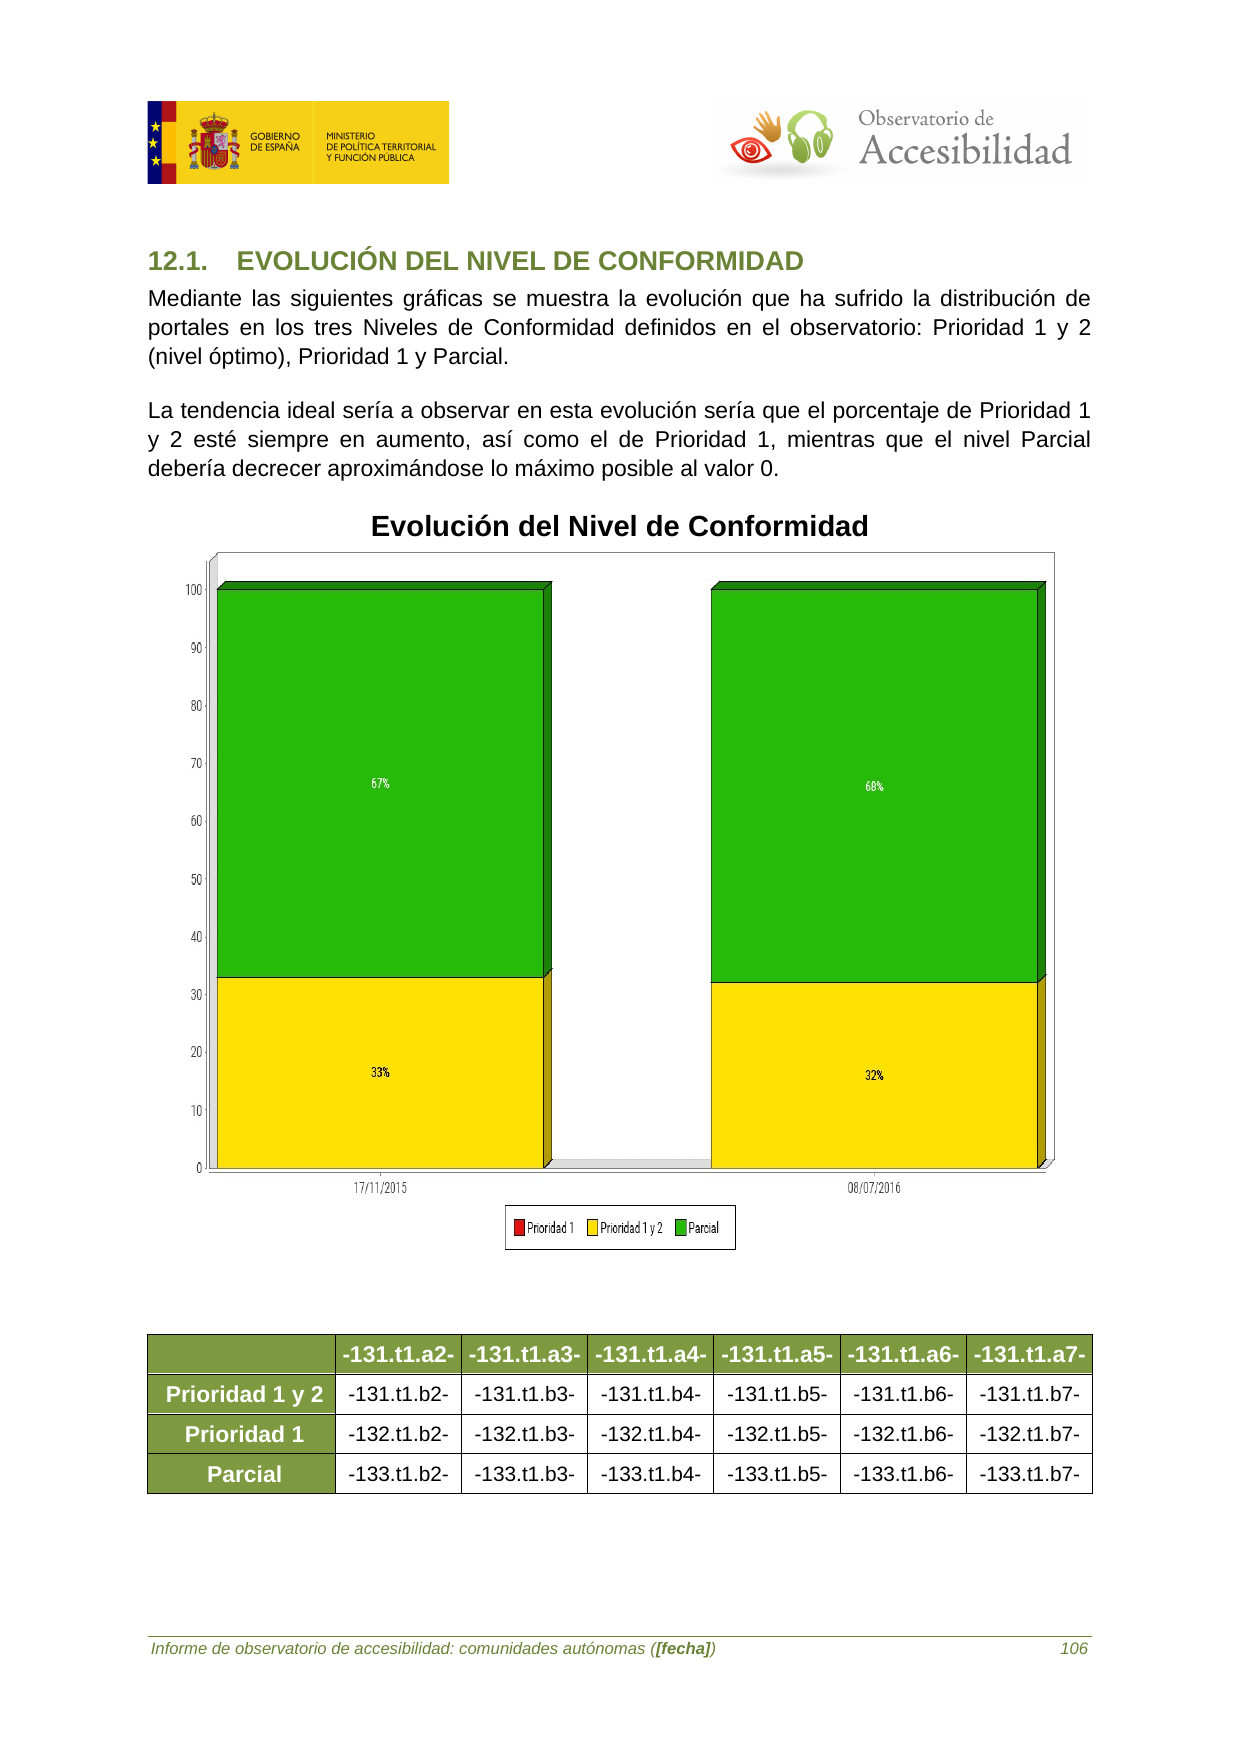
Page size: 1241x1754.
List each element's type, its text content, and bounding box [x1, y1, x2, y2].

table_header -131.t1.a4- [588, 1335, 713, 1373]
table_cell -133.t1.b3- [462, 1454, 587, 1493]
table_cell -132.t1.b5- [714, 1415, 840, 1453]
table_header -131.t1.a2- [336, 1335, 461, 1373]
table_cell -133.t1.b5- [714, 1454, 840, 1493]
table_cell Parcial [148, 1454, 335, 1493]
text Mediante las siguientes gráficas se muestra la evolución que ha sufrido la distribución de portales en los tres Niveles de Conformidad definidos en el observatorio: Prioridad 1 y 2 (nivel óptimo), Prioridad 1 y Parcial. [148, 285, 1092, 369]
table_cell -132.t1.b2- [336, 1415, 461, 1453]
table_header -131.t1.a7- [967, 1335, 1092, 1373]
table_cell -133.t1.b4- [588, 1454, 713, 1493]
table_cell -131.t1.b2- [336, 1375, 461, 1413]
subtitle Evolución del Nivel de Conformidad [148, 245, 1092, 276]
text Evolución del Nivel de Conformidad [148, 509, 1092, 543]
table_cell -132.t1.b3- [462, 1415, 587, 1453]
picture [147, 101, 450, 184]
table_cell -131.t1.b5- [714, 1375, 840, 1413]
picture [710, 101, 1086, 184]
table_cell -132.t1.b6- [841, 1415, 966, 1453]
table_header -131.t1.a3- [462, 1335, 587, 1373]
table_cell -131.t1.b3- [462, 1375, 587, 1413]
table_cell -131.t1.b6- [841, 1375, 966, 1413]
table_cell -133.t1.b6- [841, 1454, 966, 1493]
table_cell -133.t1.b7- [967, 1454, 1092, 1493]
table_cell -131.t1.b7- [967, 1375, 1092, 1413]
table_cell -132.t1.b7- [967, 1415, 1092, 1453]
table_cell Prioridad 1 [148, 1415, 335, 1453]
table_cell -132.t1.b4- [588, 1415, 713, 1453]
table_header [148, 1335, 335, 1373]
table_cell -131.t1.b4- [588, 1375, 713, 1413]
table_cell -133.t1.b2- [336, 1454, 461, 1493]
picture [178, 542, 1062, 1252]
table_cell Prioridad 1 y 2 [148, 1375, 335, 1413]
text La tendencia ideal sería a observar en esta evolución sería que el porcentaje de Prioridad 1 y 2 esté siempre en aumento, así como el de Prioridad 1, mientras que el nivel Parcial debería decrecer aproximándose lo máximo posible al valor 0. [148, 397, 1092, 481]
table_header -131.t1.a5- [714, 1335, 840, 1373]
table_header -131.t1.a6- [841, 1335, 966, 1373]
